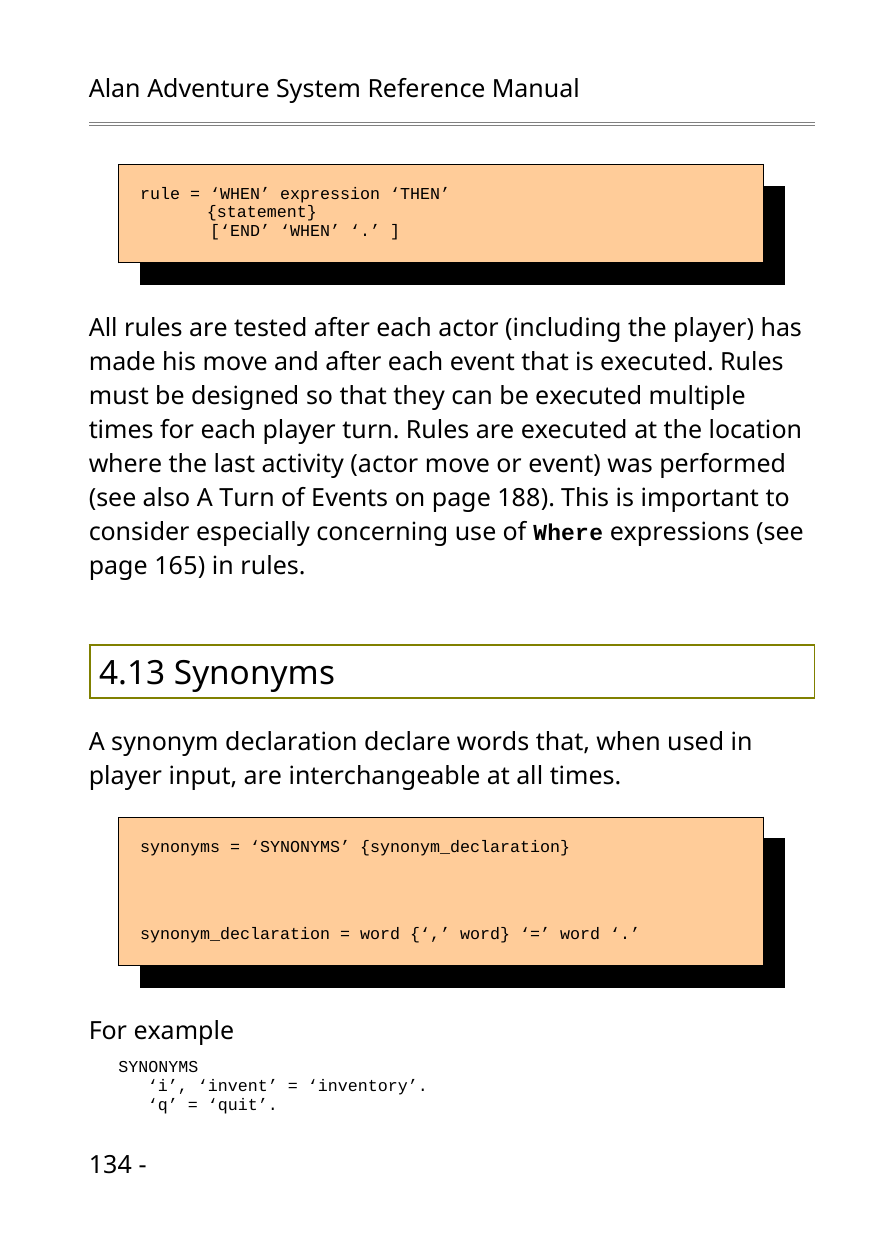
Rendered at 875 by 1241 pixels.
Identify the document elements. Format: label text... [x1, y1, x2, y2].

text A synonym declaration declare words that, when used in player input, are interchangeable at all times. [88, 724, 815, 792]
subtitle Synonyms [91, 646, 814, 697]
text For example [88, 1013, 815, 1047]
text All rules are tested after each actor (including the player) has made his move and after each event that is executed. Rules must be designed so that they can be executed multiple times for each player turn. Rules are executed at the location where the last activity (actor move or event) was performed (see also A Turn of Events on page 150). This is important to consider especially concerning use of Where expressions (see page 132) in rules. [88, 310, 815, 582]
text synonyms = ‘SYNONYMS’ {synonym_declaration} [119, 818, 763, 857]
text rule = ‘WHEN’ expression ‘THEN’ {statement} [‘END’ ‘WHEN’ ‘.’ ] [119, 165, 763, 262]
text SYNONYMS ‘i’, ‘invent’ = ‘inventory’. ‘q’ = ‘quit’. [118, 1059, 815, 1115]
text synonym_declaration = word {‘,’ word} ‘=’ word ‘.’ [119, 904, 763, 965]
